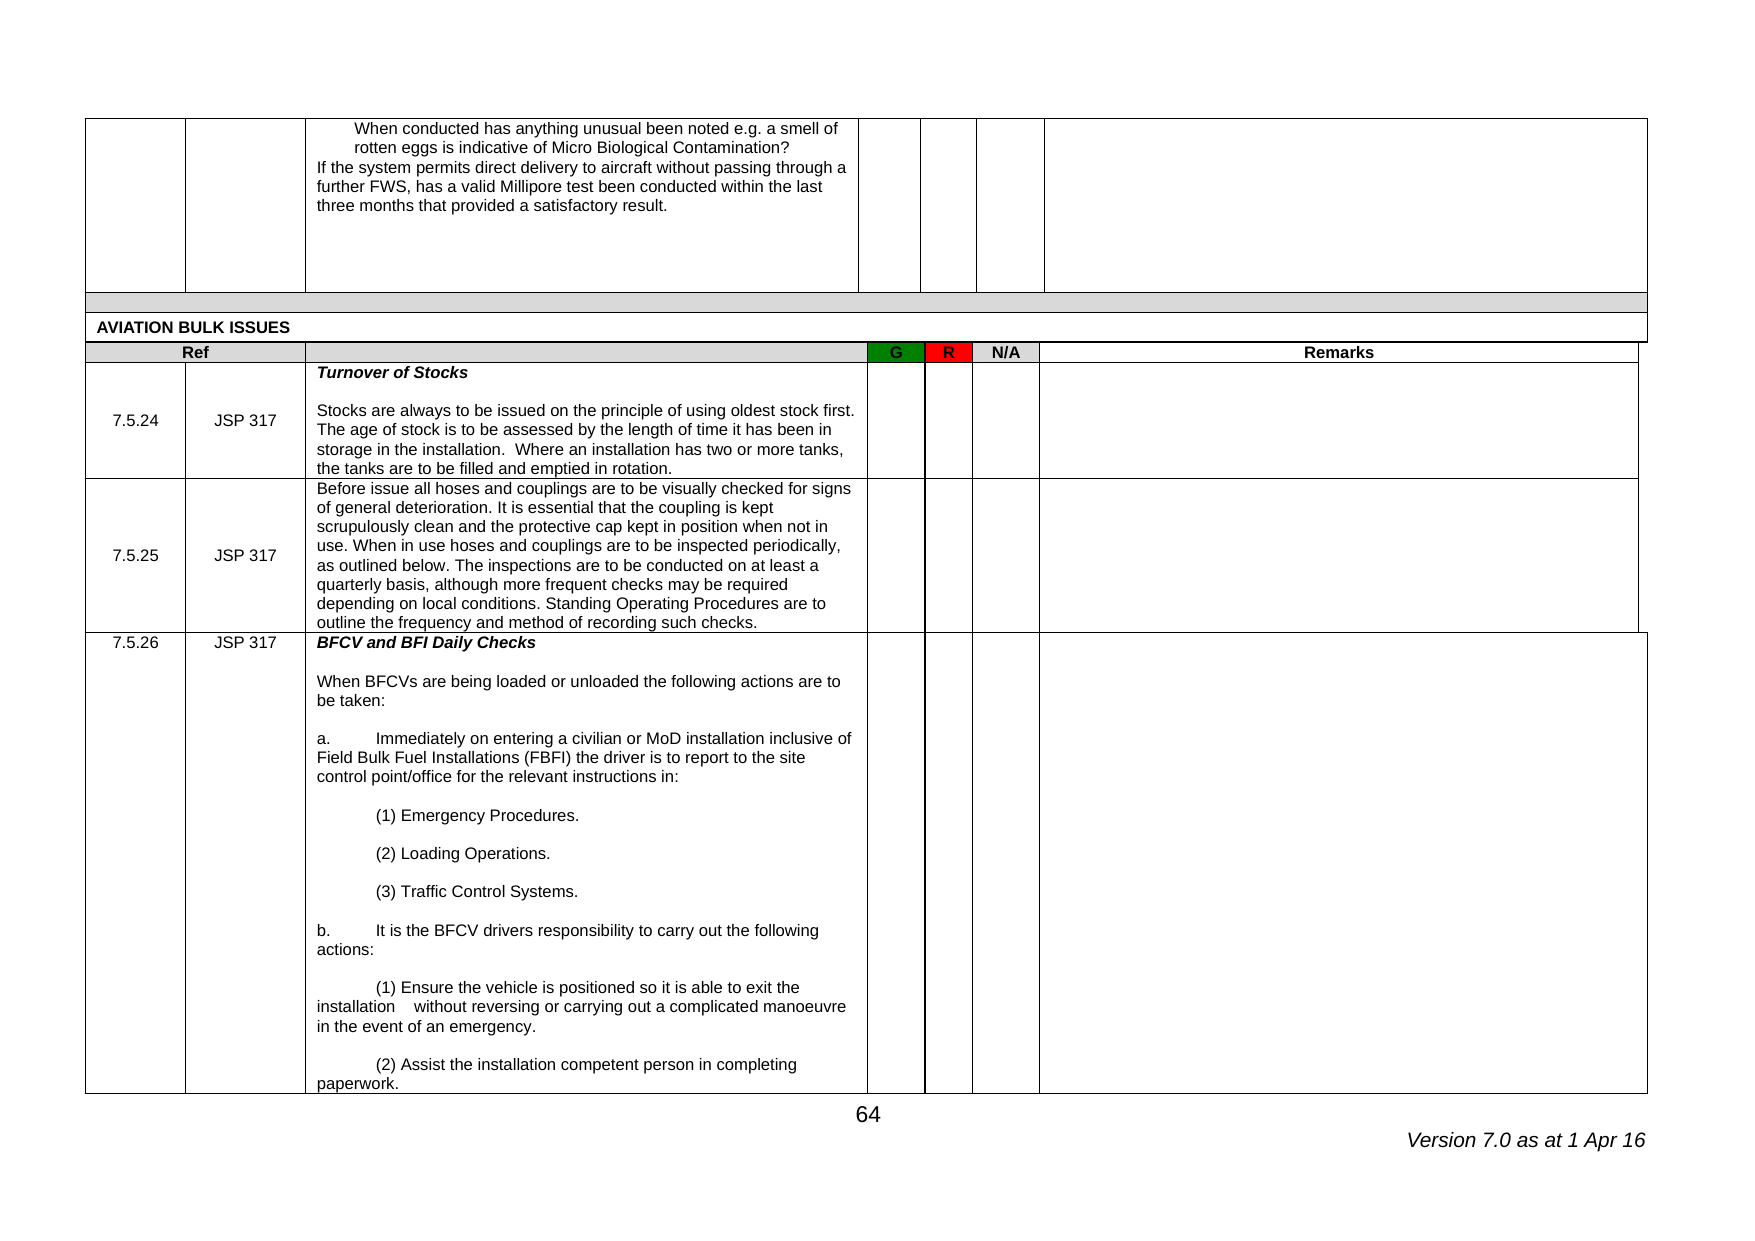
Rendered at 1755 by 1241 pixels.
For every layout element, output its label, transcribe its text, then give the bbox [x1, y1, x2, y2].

table_cell [1648, 362, 1654, 478]
table_cell [926, 363, 972, 478]
table_cell [1643, 362, 1648, 478]
table_cell [868, 479, 924, 632]
table_cell [1040, 479, 1638, 632]
table_cell G [868, 343, 924, 362]
table_cell [1040, 363, 1638, 478]
table_cell [186, 119, 305, 292]
table_cell [859, 119, 920, 292]
table_cell AVIATION BULK ISSUES [86, 313, 1647, 341]
table_cell [973, 363, 1039, 478]
table_cell [973, 479, 1039, 632]
table_cell [921, 119, 976, 292]
table_cell 7.5.24 [86, 363, 185, 478]
table_cell Remarks [1040, 343, 1638, 362]
table_cell R [926, 343, 972, 362]
table_cell JSP 317 [186, 479, 305, 632]
table_cell [86, 293, 1647, 312]
table_cell [1639, 478, 1643, 632]
table_cell [868, 363, 924, 478]
table_cell N/A [973, 343, 1039, 362]
table_cell [973, 633, 1039, 1093]
table_cell [1639, 362, 1643, 478]
table_cell [1648, 312, 1654, 341]
table_cell [1648, 292, 1654, 312]
table_cell 7.5.25 [86, 479, 185, 632]
table_cell [868, 633, 924, 1093]
table_cell [1045, 119, 1647, 292]
table_cell [1648, 118, 1654, 292]
table_cell [86, 119, 185, 292]
table_cell [1648, 478, 1654, 632]
table_cell [1040, 633, 1647, 1093]
table_cell Before issue all hoses and couplings are to be visually checked for signs of general deterioration. It is essential that the coupling is kept scrupulously clean and the protective cap kept in position when not in use. When in use hoses and couplings are to be inspected periodically, as outlined below. The inspections are to be conducted on at least a quarterly basis, although more frequent checks may be required depending on local conditions. Standing Operating Procedures are to outline the frequency and method of recording such checks. [306, 479, 867, 632]
table_cell BFCV and BFI Daily Checks When BFCVs are being loaded or unloaded the following actions are to be taken: a. Immediately on entering a civilian or MoD installation inclusive of Field Bulk Fuel Installations (FBFI) the driver is to report to the site control point/office for the relevant instructions in: (1) Emergency Procedures. (2) Loading Operations. (3) Traffic Control Systems. b. It is the BFCV drivers responsibility to carry out the following actions: (1) Ensure the vehicle is positioned so it is able to exit the installation without reversing or carrying out a complicated manoeuvre in the event of an emergency. (2) Assist the installation competent person in completing paperwork. [306, 633, 867, 1093]
table_cell When conducted has anything unusual been noted e.g. a smell of rotten eggs is indicative of Micro Biological Contamination? If the system permits direct delivery to aircraft without passing through a further FWS, has a valid Millipore test been conducted within the last three months that provided a satisfactory result. [306, 119, 858, 292]
table_cell JSP 317 [186, 633, 305, 1093]
table_cell [1643, 343, 1648, 362]
table_cell [977, 119, 1044, 292]
table_cell Turnover of Stocks Stocks are always to be issued on the principle of using oldest stock first. The age of stock is to be assessed by the length of time it has been in storage in the installation. Where an installation has two or more tanks, the tanks are to be filled and emptied in rotation. [306, 363, 867, 478]
table_cell JSP 317 [186, 363, 305, 478]
table_cell [1648, 632, 1654, 1093]
table_cell [1648, 341, 1654, 362]
table_cell [306, 343, 867, 362]
table_cell [926, 633, 972, 1093]
table_cell Ref [86, 343, 305, 362]
table_cell [1639, 343, 1643, 362]
table_cell 7.5.26 [86, 633, 185, 1093]
table_cell [1643, 478, 1648, 632]
table_cell [926, 479, 972, 632]
